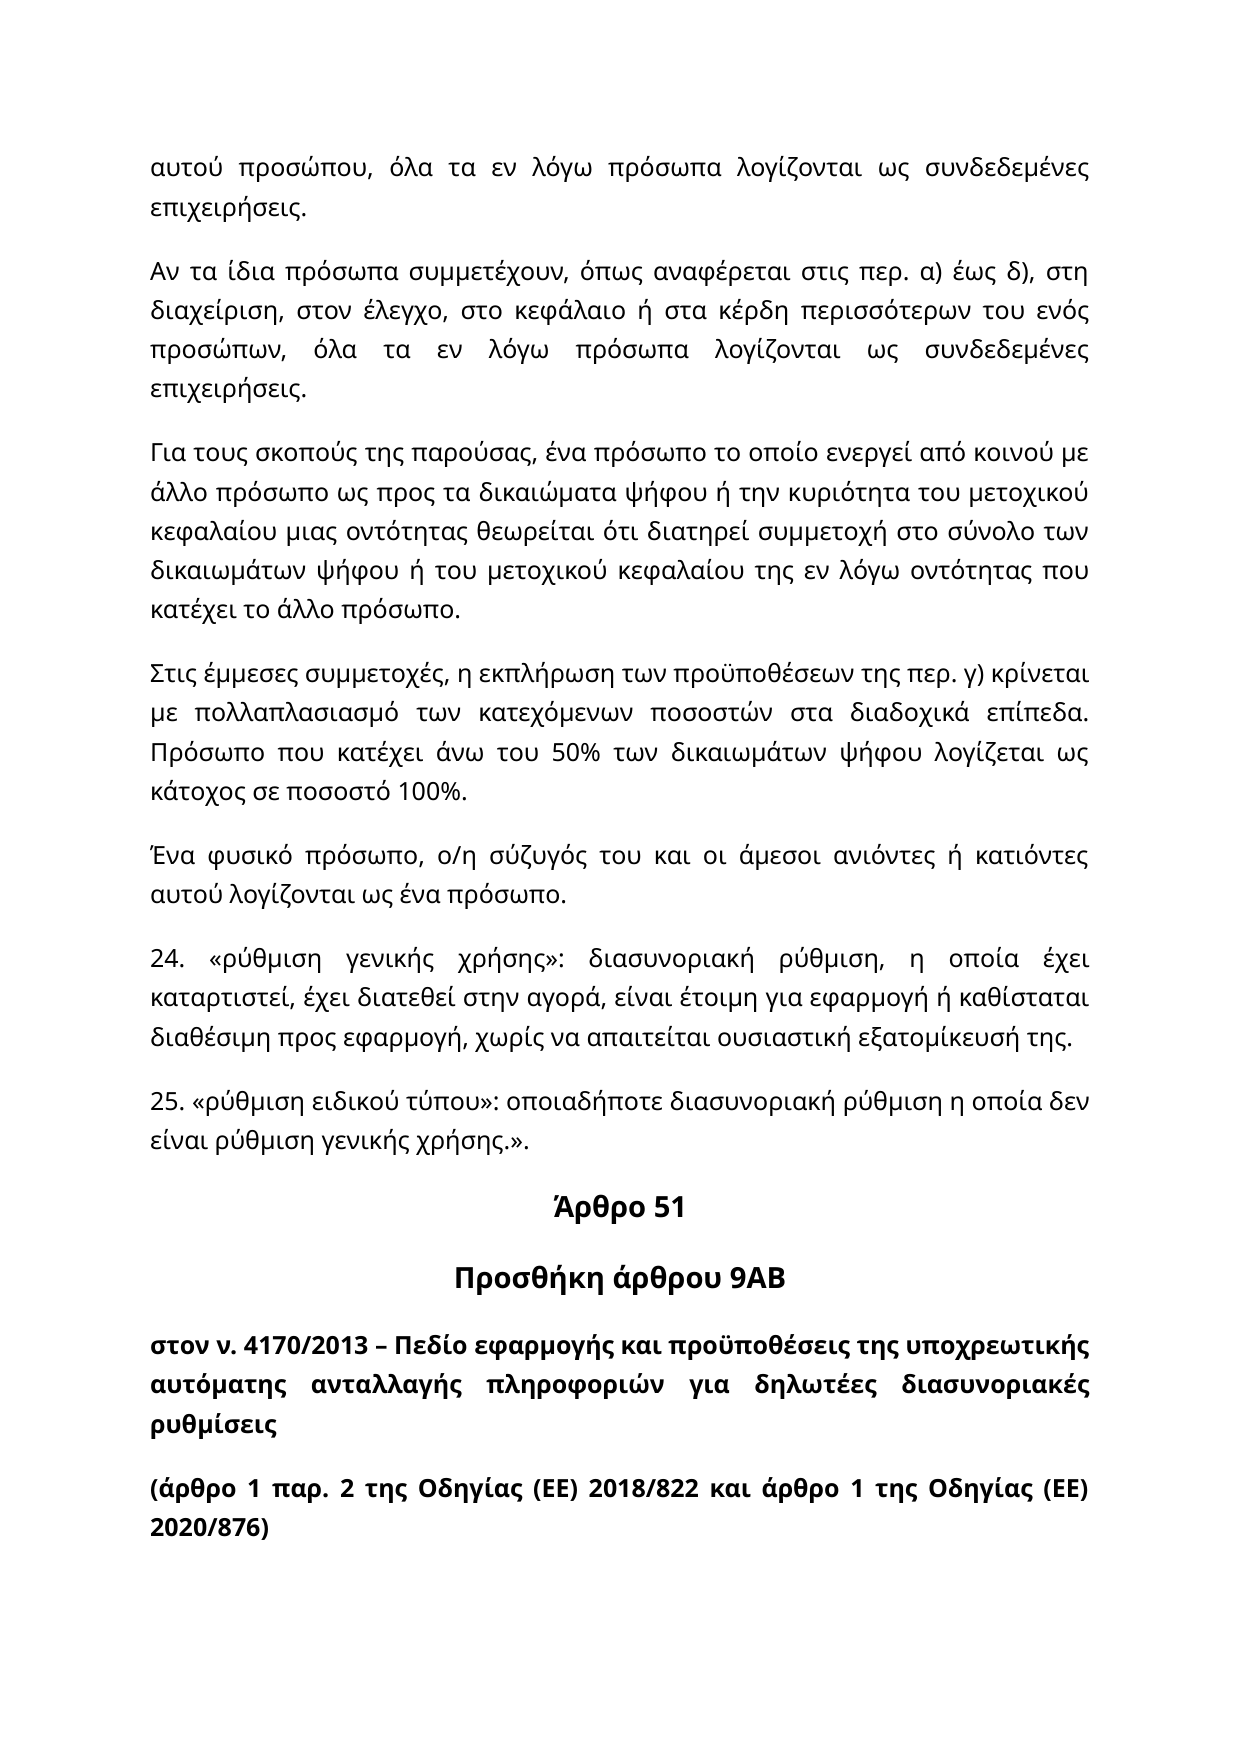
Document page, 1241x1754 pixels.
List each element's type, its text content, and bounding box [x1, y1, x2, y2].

text Στις έμμεσες συμμετοχές, η εκπλήρωση των προϋποθέσεων της περ. γ) κρίνεται με πολλαπλασιασμό των κατεχόμενων ποσοστών στα διαδοχικά επίπεδα. Πρόσωπο που κατέχει άνω του 50% των δικαιωμάτων ψήφου λογίζεται ως κάτοχος σε ποσοστό 100%. [150, 656, 1090, 807]
text στον ν. 4170/2013 – Πεδίο εφαρμογής και προϋποθέσεις της υποχρεωτικής αυτόματης ανταλλαγής πληροφοριών για δηλωτέες διασυνοριακές ρυθμίσεις [150, 1328, 1090, 1440]
text Για τους σκοπούς της παρούσας, ένα πρόσωπο το οποίο ενεργεί από κοινού με άλλο πρόσωπο ως προς τα δικαιώματα ψήφου ή την κυριότητα του μετοχικού κεφαλαίου μιας οντότητας θεωρείται ότι διατηρεί συμμετοχή στο σύνολο των δικαιωμάτων ψήφου ή του μετοχικού κεφαλαίου της εν λόγω οντότητας που κατέχει το άλλο πρόσωπο. [150, 435, 1090, 626]
text 24. «ρύθμιση γενικής χρήσης»: διασυνοριακή ρύθμιση, η οποία έχει καταρτιστεί, έχει διατεθεί στην αγορά, είναι έτοιμη για εφαρμογή ή καθίσταται διαθέσιμη προς εφαρμογή, χωρίς να απαιτείται ουσιαστική εξατομίκευσή της. [150, 941, 1090, 1053]
subtitle Άρθρο 51 [150, 1187, 1090, 1226]
text Ένα φυσικό πρόσωπο, ο/η σύζυγός του και οι άμεσοι ανιόντες ή κατιόντες αυτού λογίζονται ως ένα πρόσωπο. [150, 837, 1090, 911]
text Αν τα ίδια πρόσωπα συμμετέχουν, όπως αναφέρεται στις περ. α) έως δ), στη διαχείριση, στον έλεγχο, στο κεφάλαιο ή στα κέρδη περισσότερων του ενός προσώπων, όλα τα εν λόγω πρόσωπα λογίζονται ως συνδεδεμένες επιχειρήσεις. [150, 253, 1090, 405]
text αυτού προσώπου, όλα τα εν λόγω πρόσωπα λογίζονται ως συνδεδεμένες επιχειρήσεις. [150, 150, 1090, 223]
subtitle Προσθήκη άρθρου 9ΑΒ [150, 1257, 1090, 1297]
text (άρθρο 1 παρ. 2 της Οδηγίας (ΕΕ) 2018/822 και άρθρο 1 της Οδηγίας (ΕΕ) 2020/876) [150, 1470, 1090, 1544]
text 25. «ρύθμιση ειδικού τύπου»: οποιαδήποτε διασυνοριακή ρύθμιση η οποία δεν είναι ρύθμιση γενικής χρήσης.». [150, 1083, 1090, 1157]
